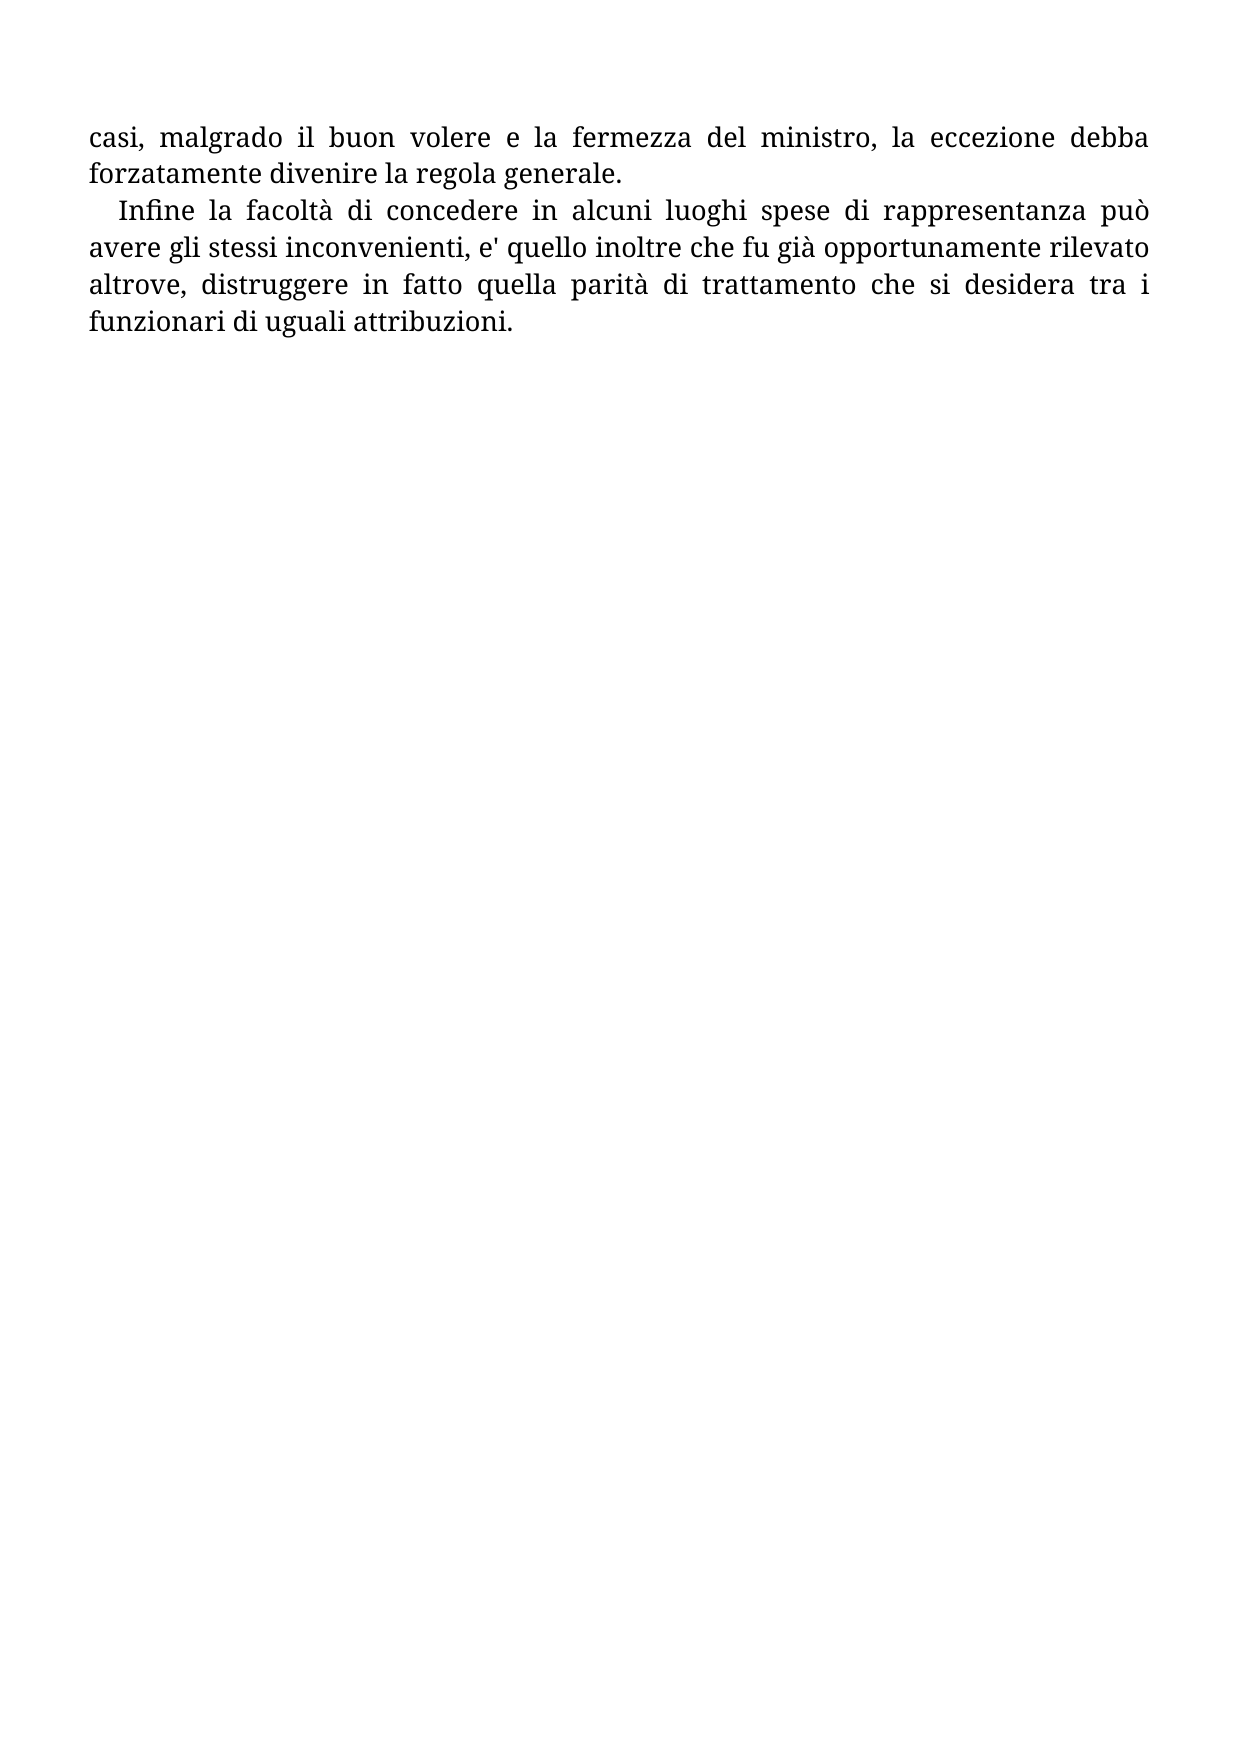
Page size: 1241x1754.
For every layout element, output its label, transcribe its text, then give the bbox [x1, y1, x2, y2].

text casi, malgrado il buon volere e la fermezza del ministro, la eccezione debba forzatamente divenire la regola generale. [88, 118, 1152, 192]
text Infine la facoltà di concedere in alcuni luoghi spese di rappresentanza può avere gli stessi inconvenienti, e' quello inoltre che fu già opportunamente rilevato altrove, distruggere in fatto quella parità di trattamento che si desidera tra i funzionari di uguali attribuzioni. [88, 192, 1152, 339]
